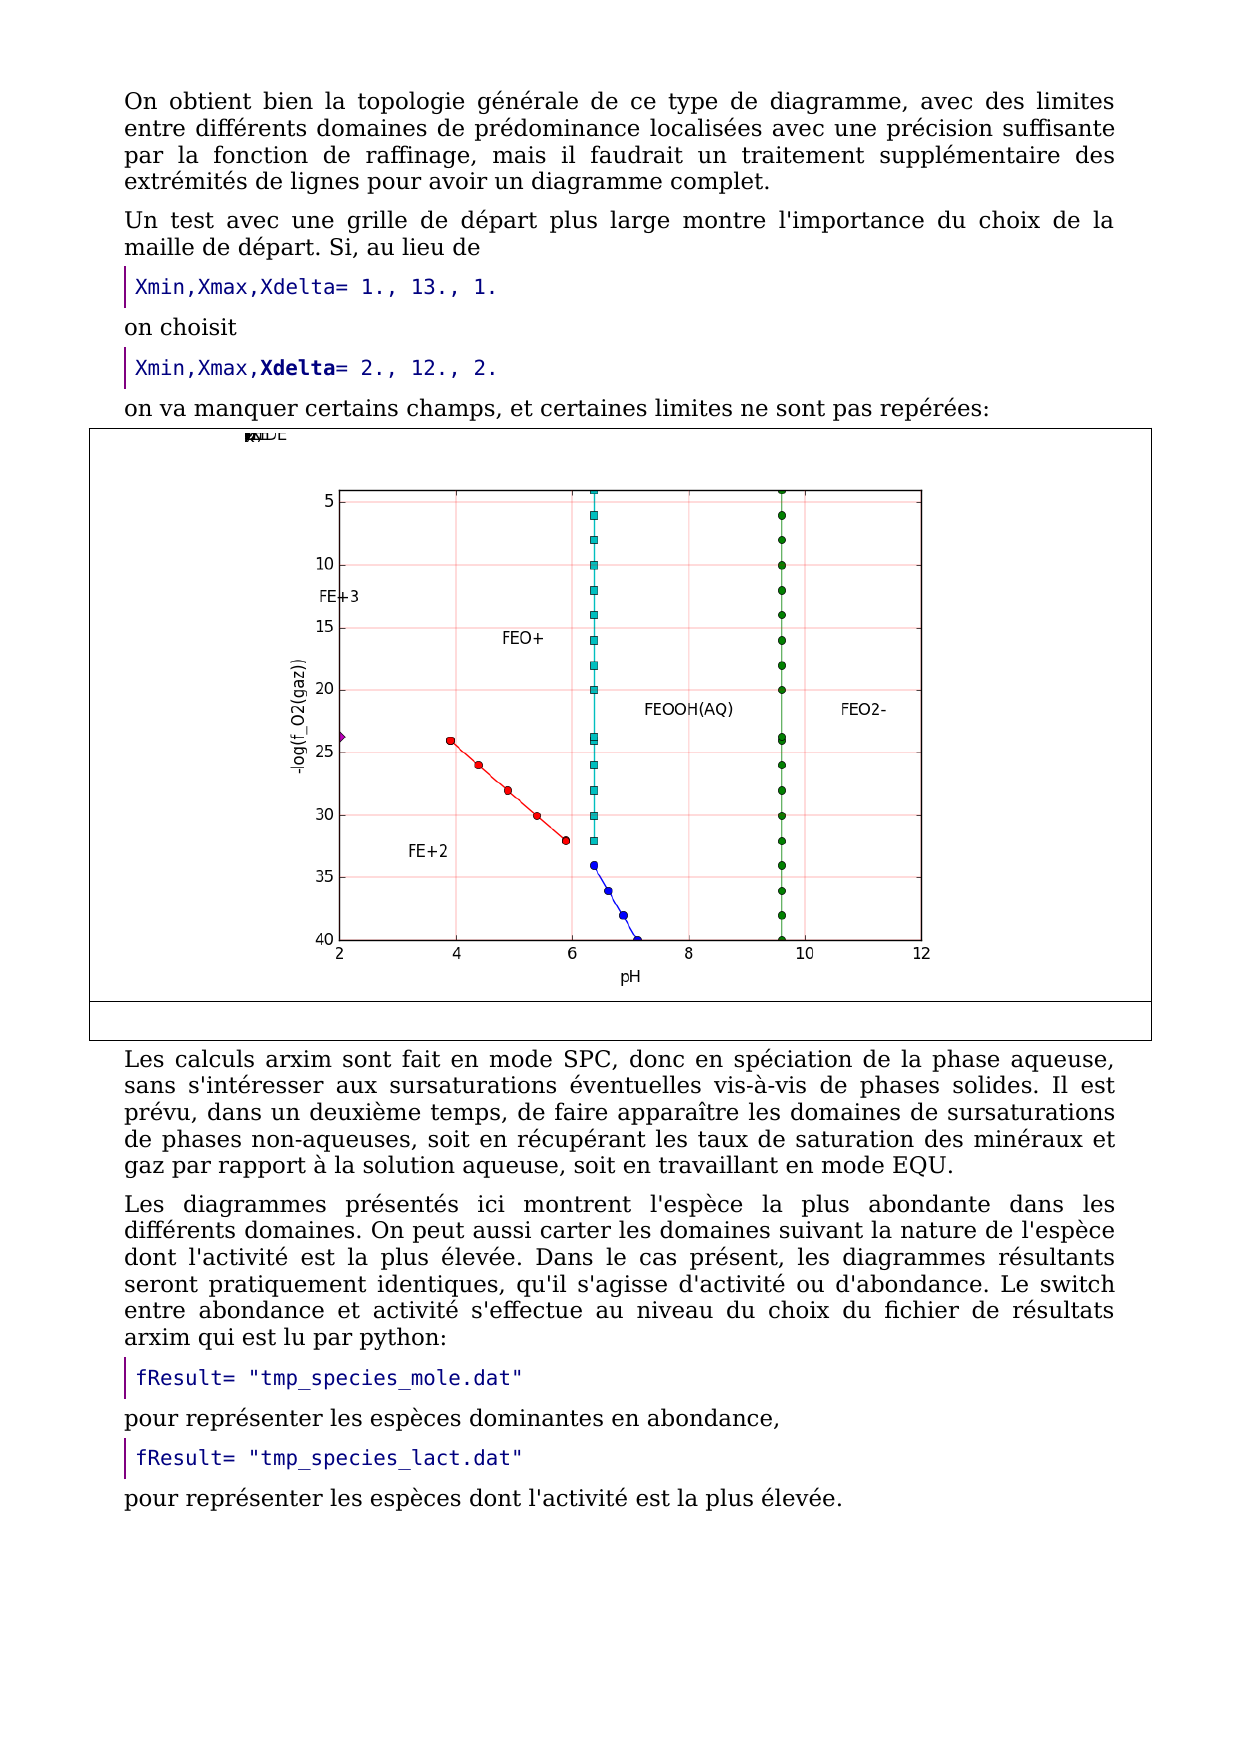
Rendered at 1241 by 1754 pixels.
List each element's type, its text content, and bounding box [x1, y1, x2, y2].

table_cell [90, 1002, 1151, 1040]
picture [245, 433, 995, 996]
text Les calculs arxim sont fait en mode SPC, donc en spéciation de la phase aqueuse, sans s'intéresser aux sursaturations éventuelles vis-à-vis de phases solides. Il est prévu, dans un deuxième temps, de faire apparaître les domaines de sursaturations de phases non-aqueuses, soit en récupérant les taux de saturation des minéraux et gaz par rapport à la solution aqueuse, soit en travaillant en mode EQU. [124, 1046, 1116, 1179]
text Les diagrammes présentés ici montrent l'espèce la plus abondante dans les différents domaines. On peut aussi carter les domaines suivant la nature de l'espèce dont l'activité est la plus élevée. Dans le cas présent, les diagrammes résultants seront pratiquement identiques, qu'il s'agisse d'activité ou d'abondance. Le switch entre abondance et activité s'effectue au niveau du choix du fichier de résultats arxim qui est lu par python: [124, 1191, 1116, 1351]
text fResult= "tmp_species_mole.dat" [126, 1357, 1116, 1399]
text on choisit [124, 314, 1116, 341]
text on va manquer certains champs, et certaines limites ne sont pas repérées: [124, 395, 1116, 421]
text pour représenter les espèces dominantes en abondance, [124, 1405, 1116, 1431]
text Un test avec une grille de départ plus large montre l'importance du choix de la maille de départ. Si, au lieu de [124, 207, 1116, 260]
table_header [90, 429, 1151, 1001]
text pour représenter les espèces dont l'activité est la plus élevée. [124, 1485, 1116, 1512]
text Xmin,Xmax,Xdelta= 1., 13., 1. [126, 266, 1116, 308]
text Xmin,Xmax,Xdelta= 2., 12., 2. [126, 347, 1116, 389]
text fResult= "tmp_species_lact.dat" [124, 1437, 1116, 1479]
text On obtient bien la topologie générale de ce type de diagramme, avec des limites entre différents domaines de prédominance localisées avec une précision suffisante par la fonction de raffinage, mais il faudrait un traitement supplémentaire des extrémités de lignes pour avoir un diagramme complet. [124, 88, 1116, 195]
